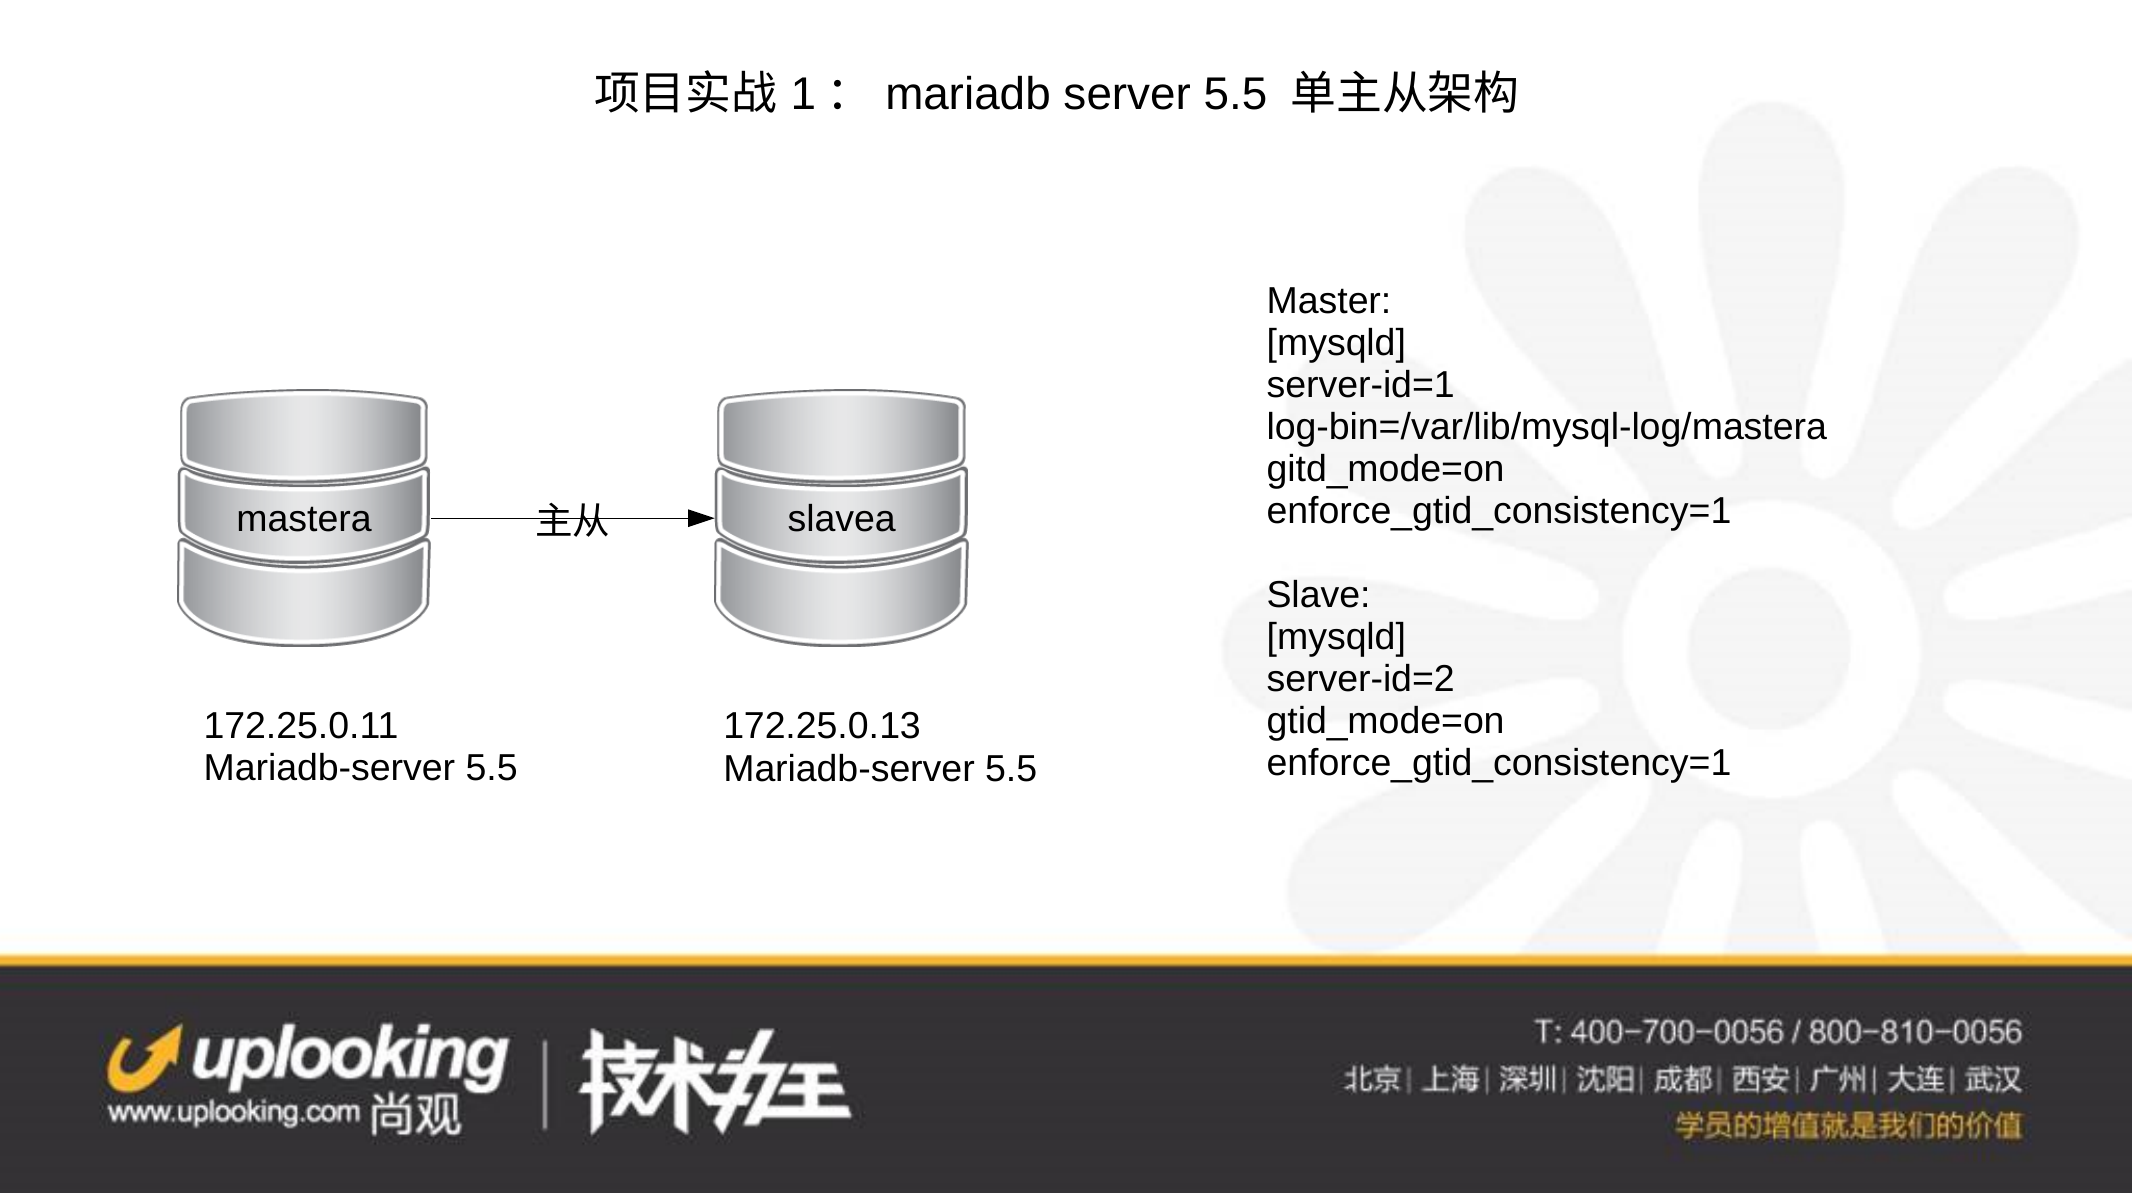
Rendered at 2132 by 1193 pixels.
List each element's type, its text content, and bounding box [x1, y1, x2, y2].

picture [0, 0, 2132, 1193]
text_box 172.25.0.11 Mariadb-server 5.5 [188, 696, 544, 838]
text_box 172.25.0.13 Mariadb-server 5.5 [708, 697, 1063, 839]
title 项目实战1：mariadb server 5.5 单主从架构 [566, 0, 1547, 189]
text_box Master: [mysqld] server-id=1 log-bin=/var/lib/mysql-log/mastera gitd_mode=on enforce_gtid_consistency=1 Slave: [mysqld] server-id=2 gtid_mode=on enforce_gtid_consistency=1 [1251, 272, 1902, 792]
